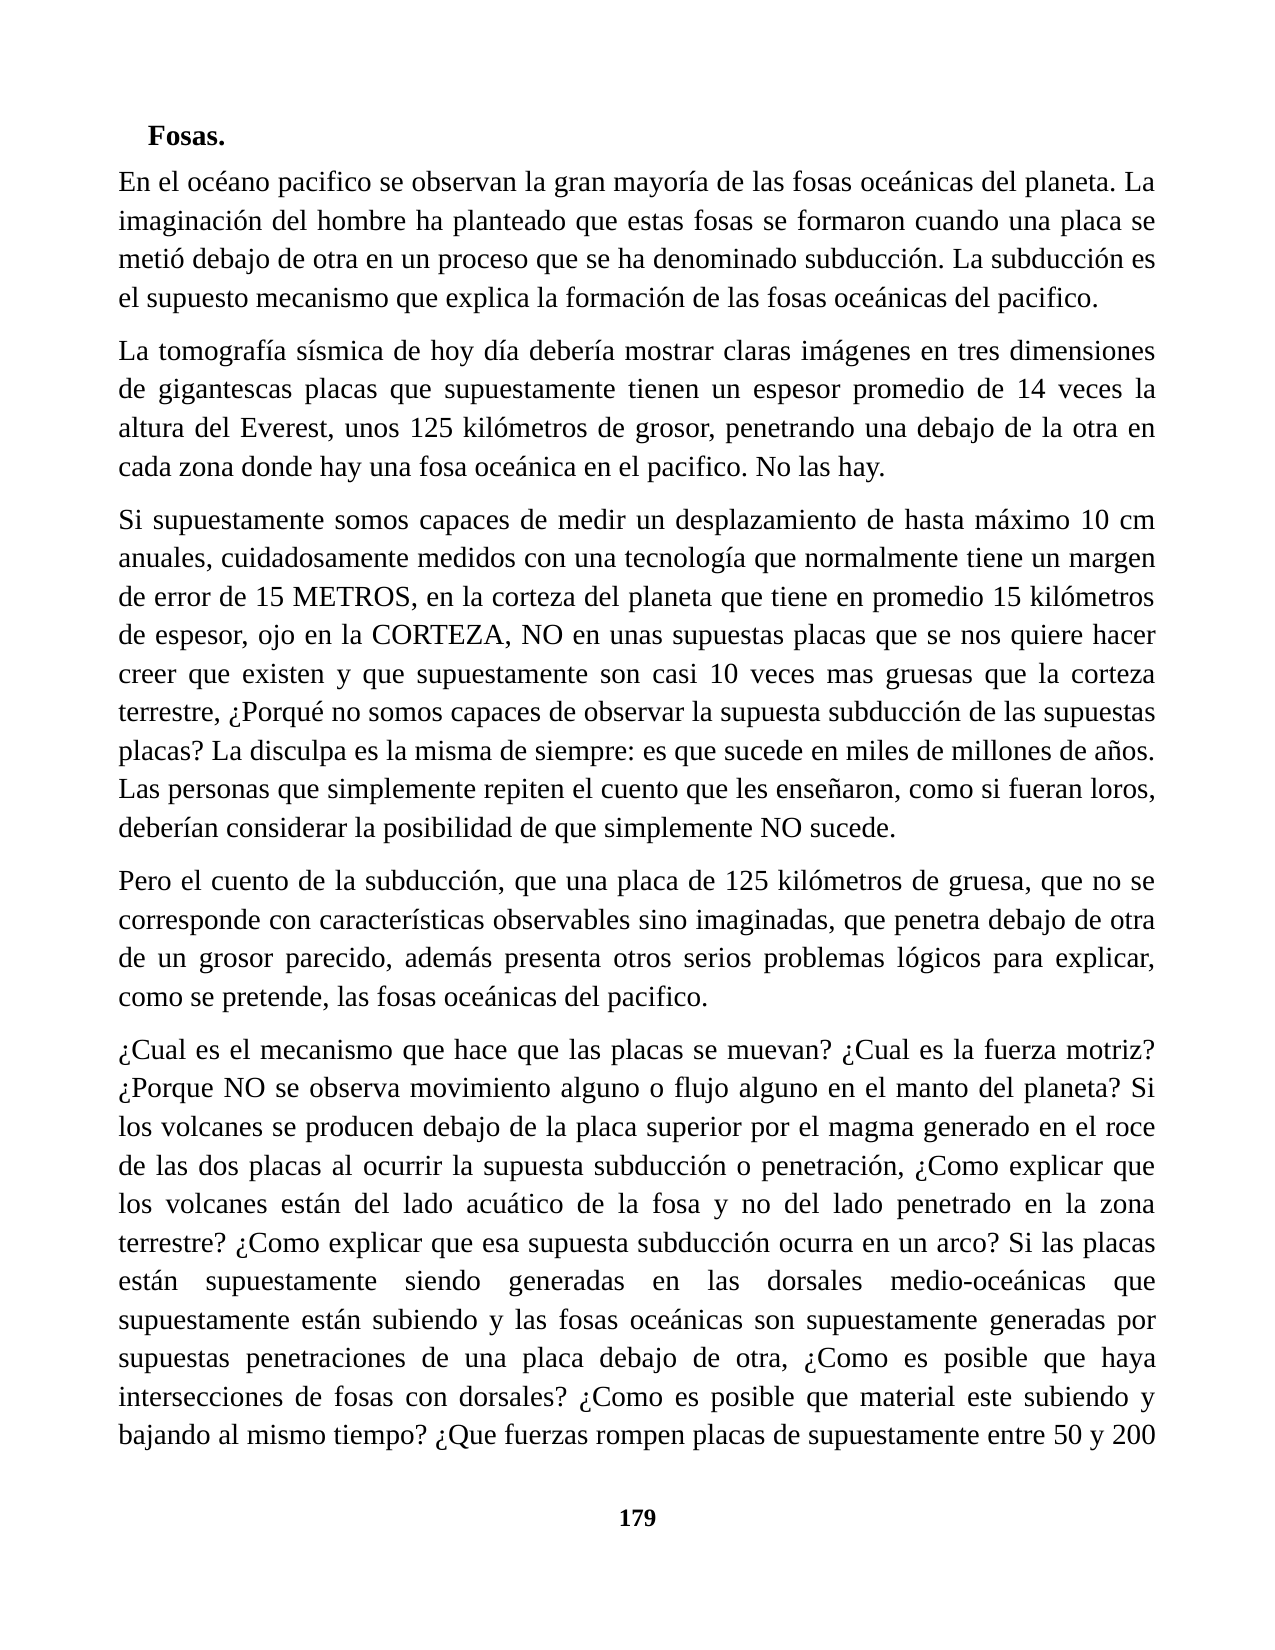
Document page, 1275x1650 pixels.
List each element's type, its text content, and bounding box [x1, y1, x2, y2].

text En el océano pacifico se observan la gran mayoría de las fosas oceánicas del planeta. La imaginación del hombre ha planteado que estas fosas se formaron cuando una placa se metió debajo de otra en un proceso que se ha denominado subducción. La subducción es el supuesto mecanismo que explica la formación de las fosas oceánicas del pacifico. [118, 164, 1157, 313]
text Pero el cuento de la subducción, que una placa de 125 kilómetros de gruesa, que no se corresponde con características observables sino imaginadas, que penetra debajo de otra de un grosor parecido, además presenta otros serios problemas lógicos para explicar, como se pretende, las fosas oceánicas del pacifico. [118, 863, 1157, 1012]
subtitle Fosas. [148, 118, 1157, 152]
text La tomografía sísmica de hoy día debería mostrar claras imágenes en tres dimensiones de gigantescas placas que supuestamente tienen un espesor promedio de 14 veces la altura del Everest, unos 125 kilómetros de grosor, penetrando una debajo de la otra en cada zona donde hay una fosa oceánica en el pacifico. No las hay. [118, 333, 1157, 482]
text Si supuestamente somos capaces de medir un desplazamiento de hasta máximo 10 cm anuales, cuidadosamente medidos con una tecnología que normalmente tiene un margen de error de 15 METROS, en la corteza del planeta que tiene en promedio 15 kilómetros de espesor, ojo en la CORTEZA, NO en unas supuestas placas que se nos quiere hacer creer que existen y que supuestamente son casi 10 veces mas gruesas que la corteza terrestre, ¿Porqué no somos capaces de observar la supuesta subducción de las supuestas placas? La disculpa es la misma de siempre: es que sucede en miles de millones de años. Las personas que simplemente repiten el cuento que les enseñaron, como si fueran loros, deberían considerar la posibilidad de que simplemente NO sucede. [118, 502, 1157, 844]
text ¿Cual es el mecanismo que hace que las placas se muevan? ¿Cual es la fuerza motriz? ¿Porque NO se observa movimiento alguno o flujo alguno en el manto del planeta? Si los volcanes se producen debajo de la placa superior por el magma generado en el roce de las dos placas al ocurrir la supuesta subducción o penetración, ¿Como explicar que los volcanes están del lado acuático de la fosa y no del lado penetrado en la zona terrestre? ¿Como explicar que esa supuesta subducción ocurra en un arco? Si las placas están supuestamente siendo generadas en las dorsales medio-oceánicas que supuestamente están subiendo y las fosas oceánicas son supuestamente generadas por supuestas penetraciones de una placa debajo de otra, ¿Como es posible que haya intersecciones de fosas con dorsales? ¿Como es posible que material este subiendo y bajando al mismo tiempo? ¿Que fuerzas rompen placas de supuestamente entre 50 y 200 [118, 1032, 1157, 1451]
